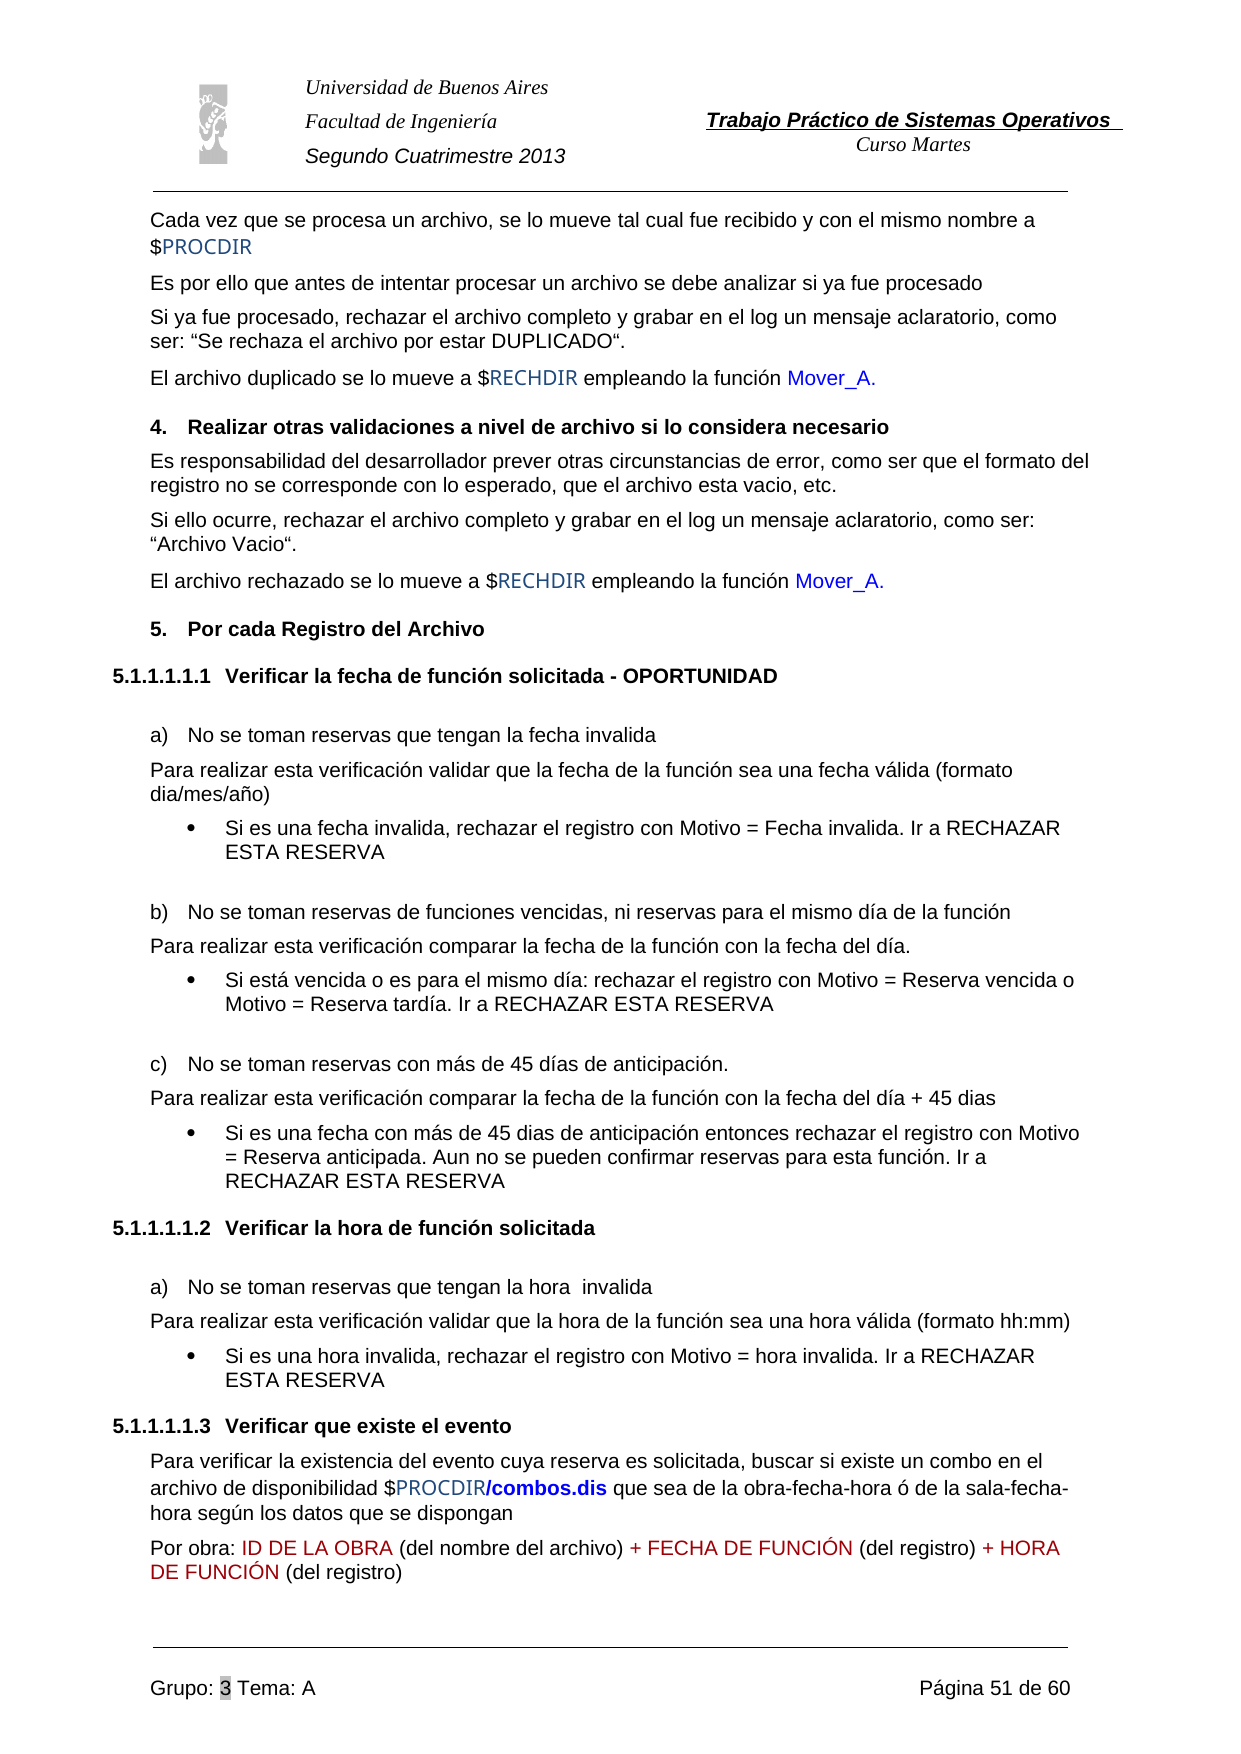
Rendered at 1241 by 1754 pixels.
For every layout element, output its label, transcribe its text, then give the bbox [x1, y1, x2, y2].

text Es responsabilidad del desarrollador prever otras circunstancias de error, como ser que el formato del registro no se corresponde con lo esperado, que el archivo esta vacio, etc. [150, 449, 1090, 497]
list No se toman reservas que tengan la hora invalida [150, 1275, 1090, 1299]
text El archivo rechazado se lo mueve a $RECHDIR empleando la función Mover_A. [150, 566, 1090, 594]
text Para verificar la existencia del evento cuya reserva es solicitada, buscar si existe un combo en el archivo de disponibilidad $PROCDIR/combos.dis que sea de la obra-fecha-hora ó de la sala-fecha-hora según los datos que se dispongan [150, 1449, 1090, 1525]
text Si ya fue procesado, rechazar el archivo completo y grabar en el log un mensaje aclaratorio, como ser: “Se rechaza el archivo por estar DUPLICADO“. [150, 305, 1090, 353]
list Por cada Registro del Archivo [150, 617, 1090, 641]
text Por obra: ID DE LA OBRA (del nombre del archivo) + FECHA DE FUNCIÓN (del registro) + HORA DE FUNCIÓN (del registro) [150, 1536, 1090, 1583]
list Si está vencida o es para el mismo día: rechazar el registro con Motivo = Reserva vencida o Motivo = Reserva tardía. Ir a RECHAZAR ESTA RESERVA [187, 968, 1090, 1016]
list Si es una fecha invalida, rechazar el registro con Motivo = Fecha invalida. Ir a RECHAZAR ESTA RESERVA [187, 816, 1090, 864]
list No se toman reservas de funciones vencidas, ni reservas para el mismo día de la función [150, 899, 1090, 923]
list Realizar otras validaciones a nivel de archivo si lo considera necesario [150, 415, 1090, 439]
text Para realizar esta verificación comparar la fecha de la función con la fecha del día. [150, 934, 1090, 958]
list Verificar la hora de función solicitada [112, 1215, 1090, 1239]
text Para realizar esta verificación validar que la fecha de la función sea una fecha válida (formato dia/mes/año) [150, 758, 1090, 806]
list Si es una fecha con más de 45 dias de anticipación entonces rechazar el registro con Motivo = Reserva anticipada. Aun no se pueden confirmar reservas para esta función. Ir a RECHAZAR ESTA RESERVA [187, 1120, 1090, 1192]
list No se toman reservas con más de 45 días de anticipación. [150, 1052, 1090, 1076]
text Es por ello que antes de intentar procesar un archivo se debe analizar si ya fue procesado [150, 271, 1090, 294]
text El archivo duplicado se lo mueve a $RECHDIR empleando la función Mover_A. [150, 363, 1090, 392]
text Si ello ocurre, rechazar el archivo completo y grabar en el log un mensaje aclaratorio, como ser: “Archivo Vacio“. [150, 507, 1090, 555]
list Verificar que existe el evento [112, 1414, 1090, 1438]
list Si es una hora invalida, rechazar el registro con Motivo = hora invalida. Ir a RECHAZAR ESTA RESERVA [187, 1343, 1090, 1391]
list Verificar la fecha de función solicitada - OPORTUNIDAD [112, 664, 1090, 688]
text Para realizar esta verificación validar que la hora de la función sea una hora válida (formato hh:mm) [150, 1309, 1090, 1333]
list No se toman reservas que tengan la fecha invalida [150, 723, 1090, 747]
text Cada vez que se procesa un archivo, se lo mueve tal cual fue recibido y con el mismo nombre a $PROCDIR [150, 208, 1090, 260]
text Para realizar esta verificación comparar la fecha de la función con la fecha del día + 45 dias [150, 1086, 1090, 1110]
picture [198, 82, 231, 166]
